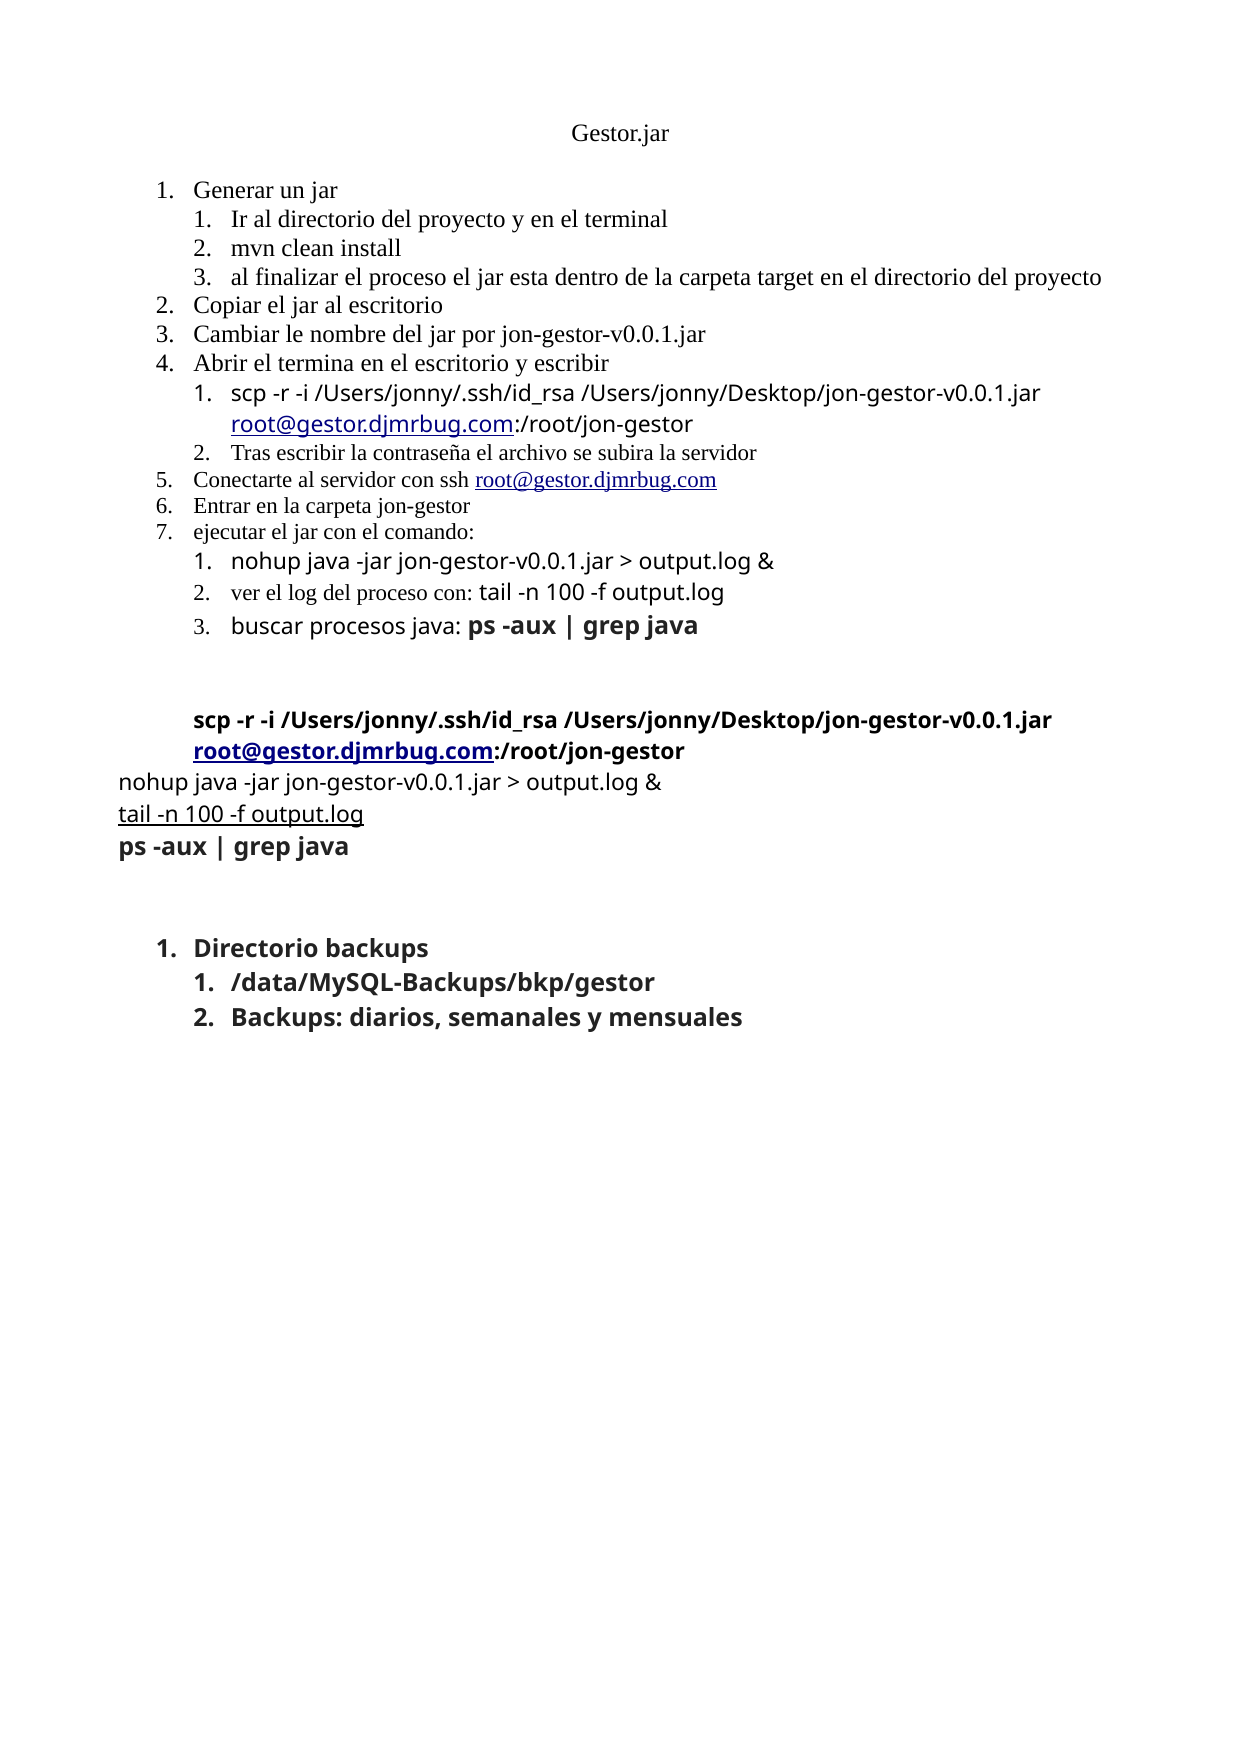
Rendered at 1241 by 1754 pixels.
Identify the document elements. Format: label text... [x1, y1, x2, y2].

list Generar un jar [156, 176, 1122, 204]
list mvn clean install [193, 233, 1122, 262]
list nohup java -jar jon-gestor-v0.0.1.jar > output.log & [193, 545, 1122, 576]
text ps -aux | grep java [118, 829, 1122, 863]
text nohup java -jar jon-gestor-v0.0.1.jar > output.log & [118, 766, 1122, 798]
list scp -r -i /Users/jonny/.ssh/id_rsa /Users/jonny/Desktop/jon-gestor-v0.0.1.jar root@gestor.djmrbug.com:/root/jon-gestor [193, 377, 1122, 439]
list buscar procesos java: ps -aux | grep java [193, 607, 1122, 641]
list Directorio backups [156, 931, 1122, 965]
list Tras escribir la contraseña el archivo se subira la servidor [193, 439, 1122, 466]
list Cambiar le nombre del jar por jon-gestor-v0.0.1.jar [156, 319, 1122, 348]
list al finalizar el proceso el jar esta dentro de la carpeta target en el directorio del proyecto [193, 262, 1122, 291]
list /data/MySQL-Backups/bkp/gestor [193, 965, 1122, 999]
list ejecutar el jar con el comando: [156, 518, 1122, 545]
list Entrar en la carpeta jon-gestor [156, 492, 1122, 518]
text Gestor.jar [118, 118, 1122, 147]
list Copiar el jar al escritorio [156, 291, 1122, 319]
list Conectarte al servidor con ssh root@gestor.djmrbug.com [156, 466, 1122, 492]
list scp -r -i /Users/jonny/.ssh/id_rsa /Users/jonny/Desktop/jon-gestor-v0.0.1.jar root@gestor.djmrbug.com:/root/jon-gestor [156, 704, 1122, 766]
list Ir al directorio del proyecto y en el terminal [193, 204, 1122, 233]
list ver el log del proceso con: tail -n 100 -f output.log [193, 576, 1122, 607]
text tail -n 100 -f output.log [118, 798, 1122, 829]
list Backups: diarios, semanales y mensuales [193, 999, 1122, 1033]
list Abrir el termina en el escritorio y escribir [156, 348, 1122, 377]
